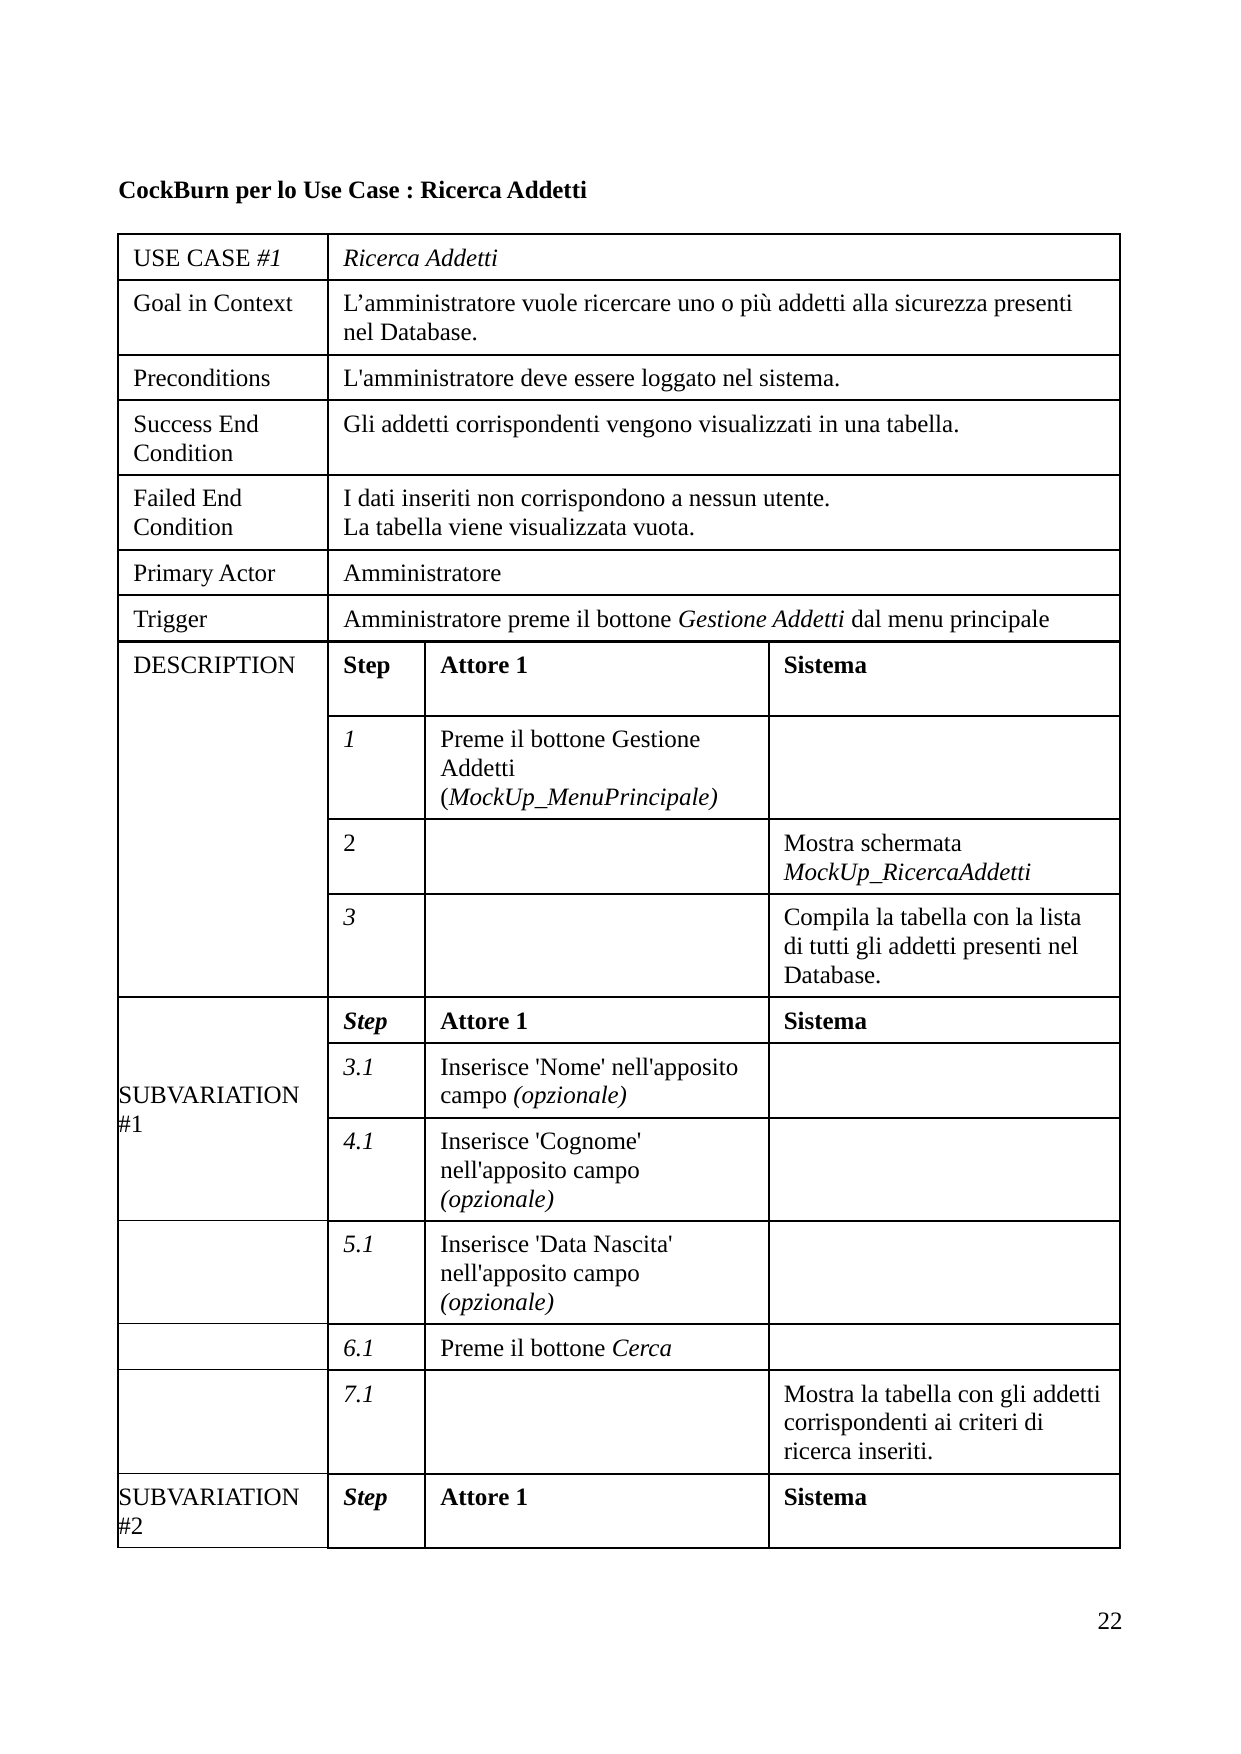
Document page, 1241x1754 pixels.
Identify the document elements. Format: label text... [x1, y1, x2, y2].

text CockBurn per lo Use Case : Ricerca Addetti [118, 176, 1122, 204]
table_cell Amministratore [329, 551, 1119, 594]
table_cell 7.1 [329, 1371, 424, 1472]
table_cell Attore 1 [426, 998, 768, 1042]
table_cell Compila la tabella con la lista di tutti gli addetti presenti nel Database. [770, 895, 1119, 996]
table_cell [770, 1325, 1119, 1369]
table_cell Mostra schermata MockUp_RicercaAddetti [770, 820, 1119, 893]
table_cell L'amministratore deve essere loggato nel sistema. [329, 356, 1119, 399]
table_cell [770, 1119, 1119, 1220]
table_cell Step [329, 643, 424, 715]
table_cell Preconditions [119, 356, 327, 399]
table_cell [119, 1370, 327, 1472]
table_cell Preme il bottone Cerca [426, 1325, 768, 1369]
table_cell Sistema [770, 643, 1119, 715]
table_cell L’amministratore vuole ricercare uno o più addetti alla sicurezza presenti nel Database. [329, 281, 1119, 353]
table_cell Inserisce 'Nome' nell'apposito campo (opzionale) [426, 1044, 768, 1117]
table_cell Success End Condition [119, 401, 327, 474]
table_cell DESCRIPTION [119, 643, 327, 996]
table_cell SUBVARIATION #2 [119, 1474, 327, 1547]
table_cell 2 [329, 820, 424, 893]
table_cell [770, 717, 1119, 818]
table_cell Sistema [770, 1475, 1119, 1547]
table_cell [426, 1371, 768, 1472]
table_header Ricerca Addetti [329, 235, 1119, 279]
table_cell Trigger [119, 596, 327, 640]
table_cell 4.1 [329, 1119, 424, 1220]
table_cell Inserisce 'Data Nascita' nell'apposito campo (opzionale) [426, 1222, 768, 1323]
table_cell Amministratore preme il bottone Gestione Addetti dal menu principale [329, 596, 1119, 640]
table_cell [770, 1044, 1119, 1117]
table_cell Step [329, 1475, 424, 1547]
table_cell [119, 1324, 327, 1369]
table_cell Failed End Condition [119, 476, 327, 548]
table_cell SUBVARIATION #1 [119, 998, 327, 1220]
table_cell Mostra la tabella con gli addetti corrispondenti ai criteri di ricerca inseriti. [770, 1371, 1119, 1472]
table_cell Goal in Context [119, 281, 327, 353]
table_cell Preme il bottone Gestione Addetti (MockUp_MenuPrincipale) [426, 717, 768, 818]
table_cell [426, 895, 768, 996]
table_cell [770, 1222, 1119, 1323]
table_cell Attore 1 [426, 643, 768, 715]
table_cell Sistema [770, 998, 1119, 1042]
table_header USE CASE #1 [119, 235, 327, 279]
table_cell [426, 820, 768, 893]
table_cell 6.1 [329, 1325, 424, 1369]
table_cell 3.1 [329, 1044, 424, 1117]
table_cell 5.1 [329, 1222, 424, 1323]
table_cell 1 [329, 717, 424, 818]
table_cell [119, 1221, 327, 1323]
table_cell I dati inseriti non corrispondono a nessun utente. La tabella viene visualizzata vuota. [329, 476, 1119, 548]
table_cell 3 [329, 895, 424, 996]
table_cell Primary Actor [119, 551, 327, 594]
table_cell Step [329, 998, 424, 1042]
table_cell Inserisce 'Cognome' nell'apposito campo (opzionale) [426, 1119, 768, 1220]
table_cell Gli addetti corrispondenti vengono visualizzati in una tabella. [329, 401, 1119, 474]
table_cell Attore 1 [426, 1475, 768, 1547]
